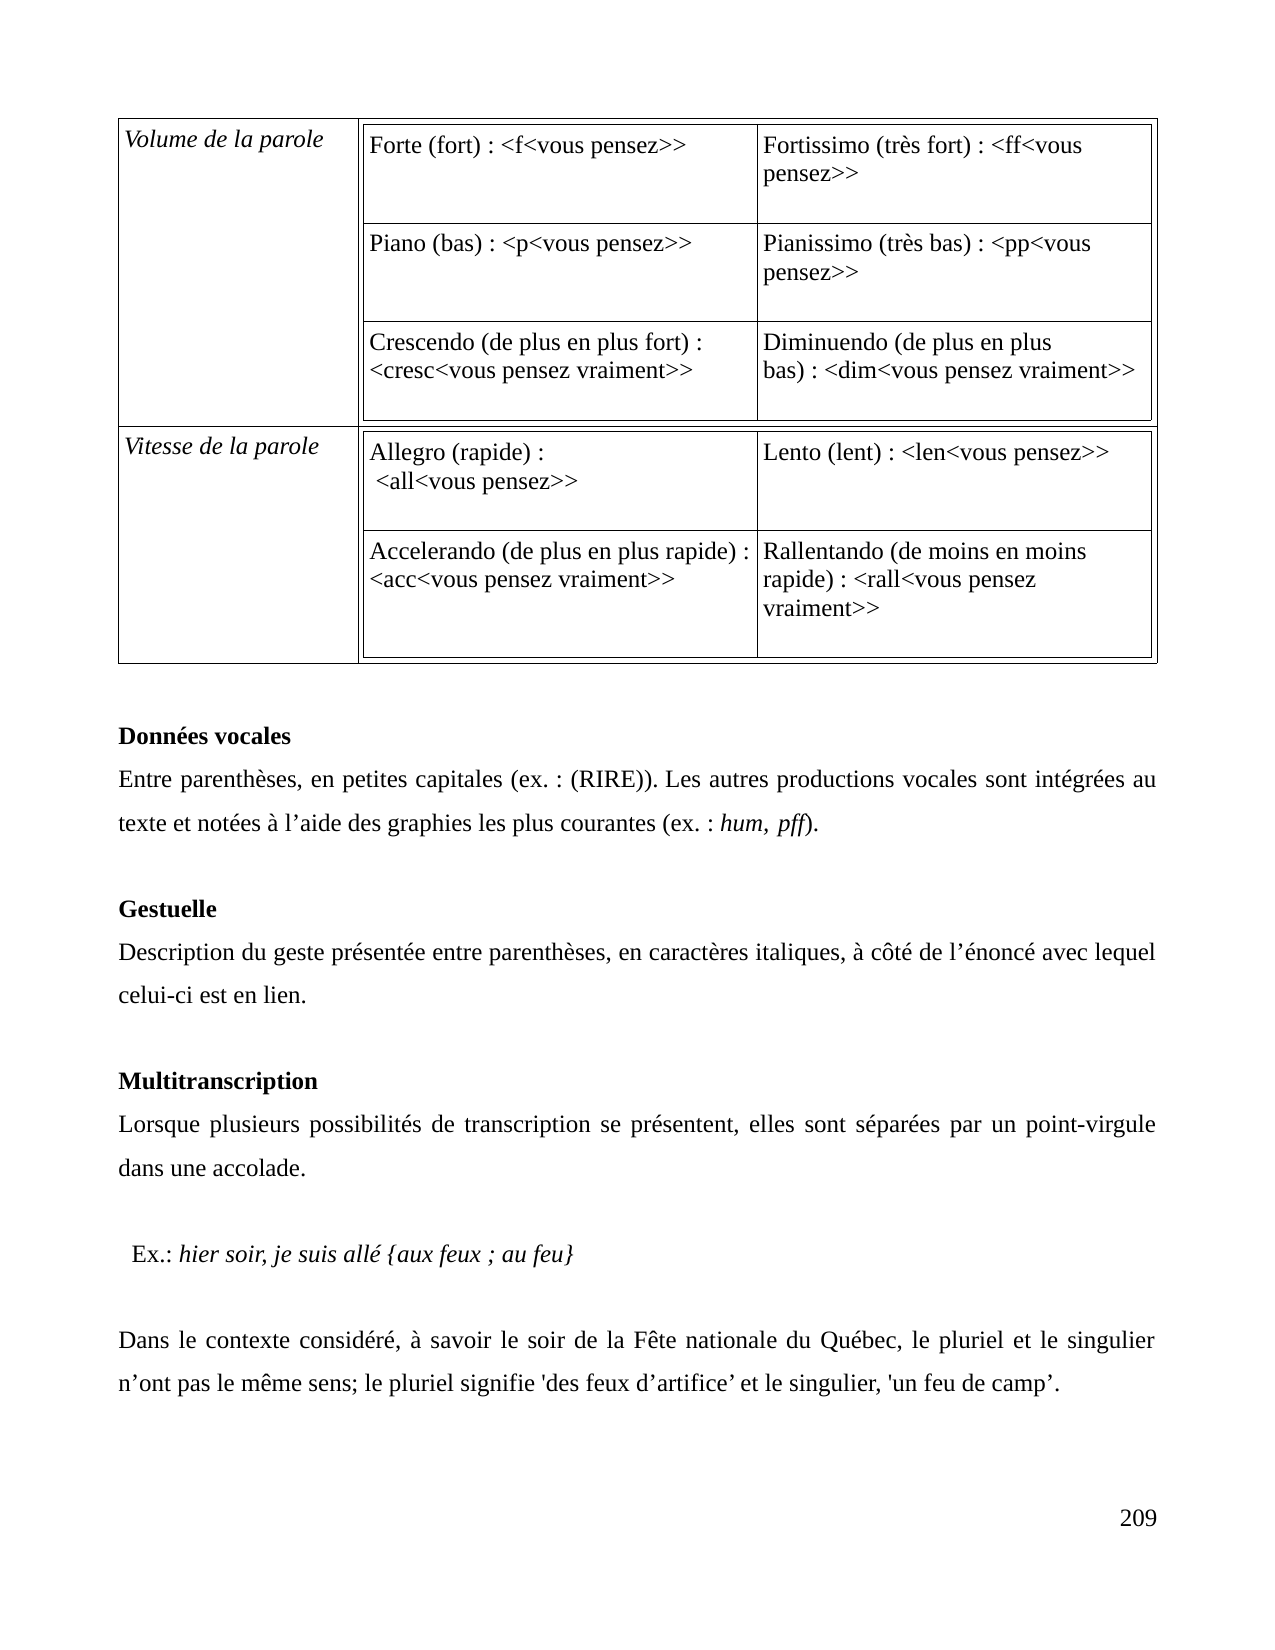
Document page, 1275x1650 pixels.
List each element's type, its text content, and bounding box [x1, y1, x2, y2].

text Dans le contexte considéré, à savoir le soir de la Fête nationale du Québec, le pluriel et le singulier n’ont pas le même sens; le pluriel signifie 'des feux d’artifice’ et le singulier, 'un feu de camp’. [118, 1325, 1157, 1397]
table_cell Crescendo (de plus en plus fort) : <cresc<vous pensez vraiment>> [364, 322, 757, 419]
table_cell Piano (bas) : <p<vous pensez>> [364, 224, 757, 321]
text Gestuelle [118, 894, 1157, 923]
table_cell Vitesse de la parole [119, 427, 358, 663]
table_cell [359, 427, 1157, 663]
table_cell Diminuendo (de plus en plus bas) : <dim<vous pensez vraiment>> [758, 322, 1151, 419]
text Lorsque plusieurs possibilités de transcription se présentent, elles sont séparées par un point-virgule dans une accolade. [118, 1109, 1157, 1181]
table_cell Accelerando (de plus en plus rapide) : <acc<vous pensez vraiment>> [364, 531, 757, 657]
table_header Lento (lent) : <len<vous pensez>> [758, 432, 1151, 530]
table_cell Volume de la parole [119, 119, 358, 426]
table_header Forte (fort) : <f<vous pensez>> [364, 125, 757, 222]
text Entre parenthèses, en petites capitales (ex. : (RIRE)). Les autres productions vocales sont intégrées au texte et notées à l’aide des graphies les plus courantes (ex. : hum, pff). [118, 764, 1157, 836]
text Multitranscription [118, 1066, 1157, 1095]
table_cell [359, 119, 1157, 426]
text Description du geste présentée entre parenthèses, en caractères italiques, à côté de l’énoncé avec lequel celui-ci est en lien. [118, 937, 1157, 1009]
text Données vocales [118, 721, 1157, 750]
table_cell Pianissimo (très bas) : <pp<vous pensez>> [758, 224, 1151, 321]
table_header Fortissimo (très fort) : <ff<vous pensez>> [758, 125, 1151, 222]
text Ex.: hier soir, je suis allé {aux feux ; au feu} [131, 1239, 1157, 1268]
table_header Allegro (rapide) : <all<vous pensez>> [364, 432, 757, 530]
table_cell Rallentando (de moins en moins rapide) : <rall<vous pensez vraiment>> [758, 531, 1151, 657]
